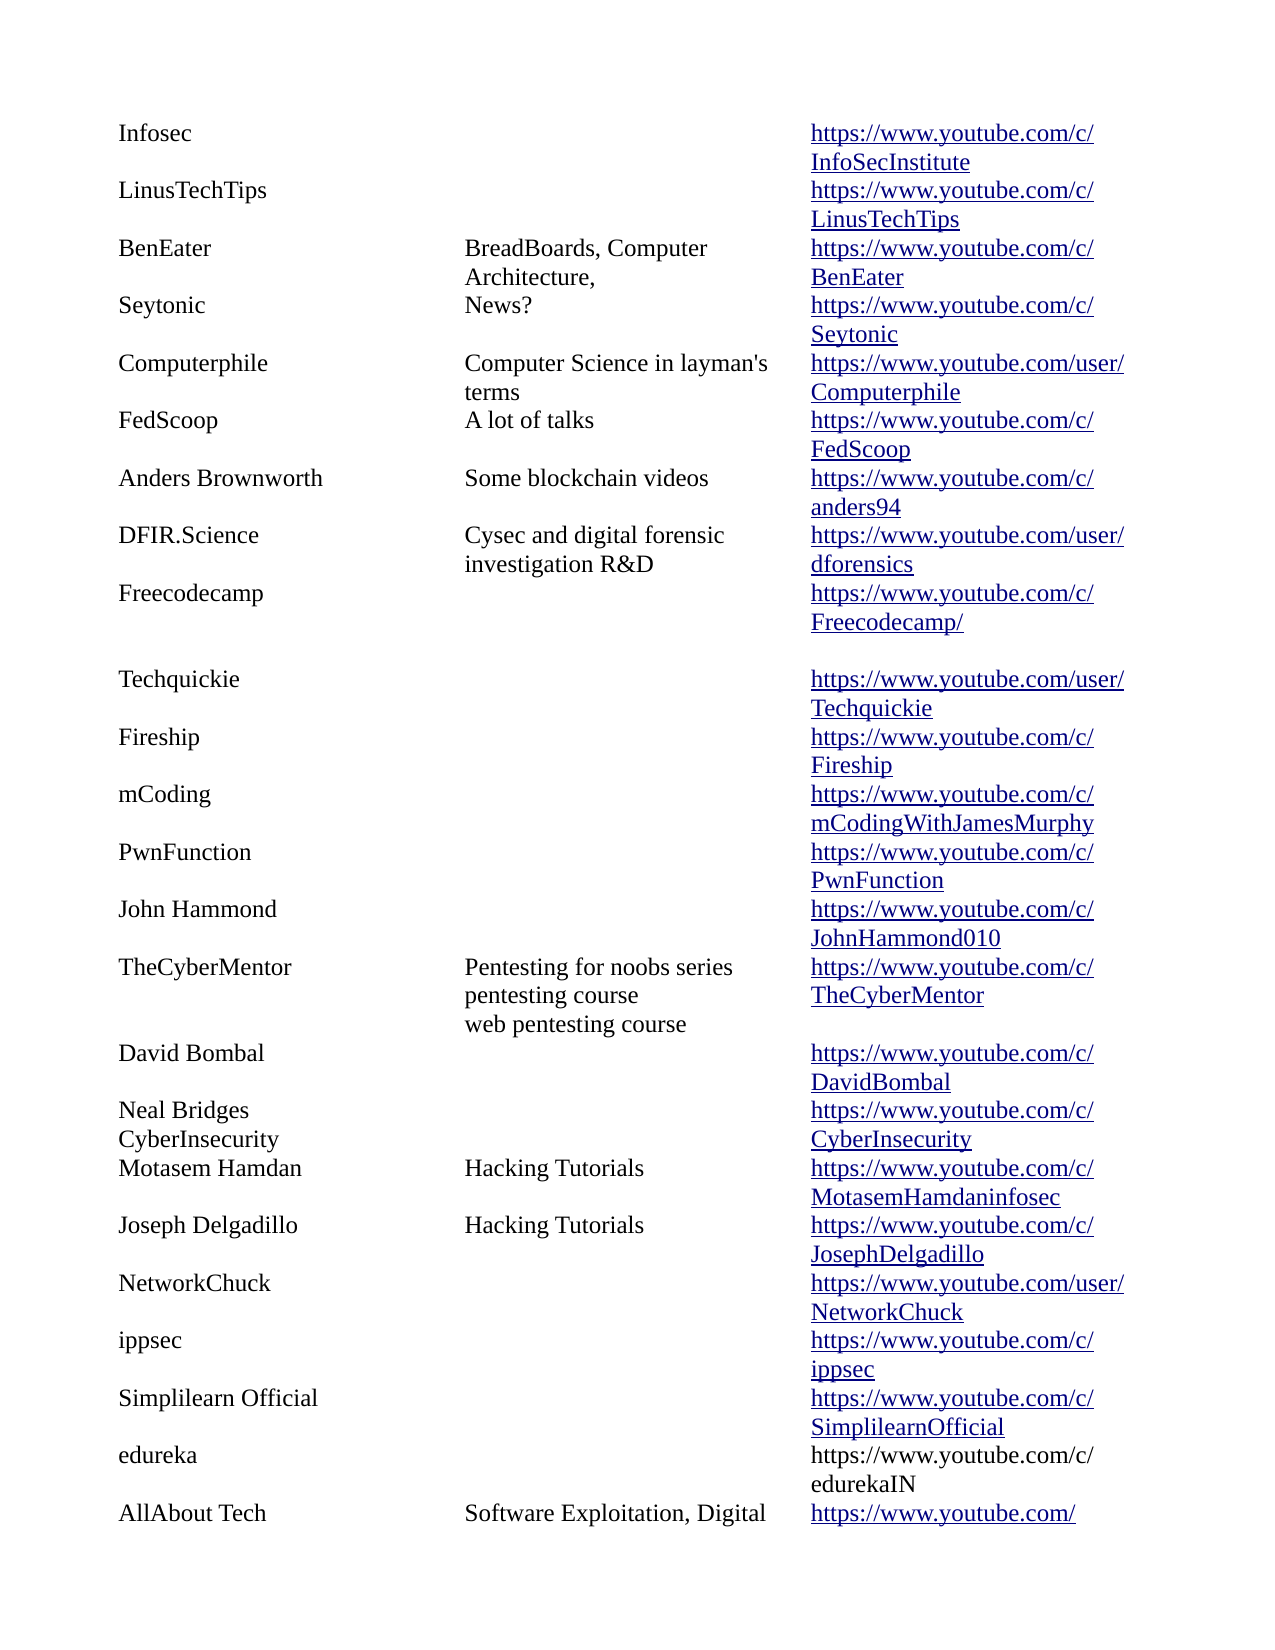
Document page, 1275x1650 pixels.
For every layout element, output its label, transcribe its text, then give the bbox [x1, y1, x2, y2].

table_cell https://www.youtube.com/c/DavidBombal [811, 1038, 1157, 1096]
table_cell [464, 837, 811, 894]
table_cell A lot of talks [464, 406, 811, 463]
table_cell Fireship [118, 722, 464, 779]
table_cell https://www.youtube.com/ [811, 1498, 1157, 1527]
table_cell News? [464, 291, 811, 348]
table_cell Computer Science in layman's terms [464, 348, 811, 406]
table_cell ippsec [118, 1326, 464, 1383]
table_cell NetworkChuck [118, 1268, 464, 1326]
table_cell https://www.youtube.com/c/JohnHammond010 [811, 894, 1157, 952]
table_cell Cysec and digital forensic investigation R&D [464, 521, 811, 578]
table_cell https://www.youtube.com/c/TheCyberMentor [811, 952, 1157, 1038]
table_cell Techquickie [118, 664, 464, 722]
table_cell [464, 118, 811, 176]
table_cell PwnFunction [118, 837, 464, 894]
table_cell FedScoop [118, 406, 464, 463]
table_cell [464, 664, 811, 722]
table_cell https://www.youtube.com/user/Computerphile [811, 348, 1157, 406]
table_cell Hacking Tutorials [464, 1153, 811, 1211]
table_cell Computerphile [118, 348, 464, 406]
table_cell Joseph Delgadillo [118, 1211, 464, 1268]
table_cell https://www.youtube.com/c/edurekaIN [811, 1441, 1157, 1498]
table_cell https://www.youtube.com/c/anders94 [811, 463, 1157, 521]
table_cell [464, 722, 811, 779]
table_cell https://www.youtube.com/c/mCodingWithJamesMurphy [811, 779, 1157, 837]
table_cell https://www.youtube.com/c/BenEater [811, 233, 1157, 291]
table_cell https://www.youtube.com/c/CyberInsecurity [811, 1096, 1157, 1153]
table_cell BenEater [118, 233, 464, 291]
table_cell Some blockchain videos [464, 463, 811, 521]
table_cell [464, 1441, 811, 1498]
table_cell https://www.youtube.com/c/PwnFunction [811, 837, 1157, 894]
table_cell AllAbout Tech [118, 1498, 464, 1527]
table_cell https://www.youtube.com/c/LinusTechTips [811, 176, 1157, 233]
table_cell https://www.youtube.com/c/Seytonic [811, 291, 1157, 348]
table_cell Simplilearn Official [118, 1383, 464, 1441]
table_cell Neal Bridges CyberInsecurity [118, 1096, 464, 1153]
table_cell https://www.youtube.com/user/dforensics [811, 521, 1157, 578]
table_cell Infosec [118, 118, 464, 176]
table_cell Hacking Tutorials [464, 1211, 811, 1268]
table_cell Pentesting for noobs series pentesting course web pentesting course [464, 952, 811, 1038]
table_cell [464, 1326, 811, 1383]
table_cell mCoding [118, 779, 464, 837]
table_cell [464, 578, 811, 664]
table_cell https://www.youtube.com/c/MotasemHamdaninfosec [811, 1153, 1157, 1211]
table_cell DFIR.Science [118, 521, 464, 578]
table_cell https://www.youtube.com/c/InfoSecInstitute [811, 118, 1157, 176]
table_cell [464, 779, 811, 837]
table_cell https://www.youtube.com/c/Fireship [811, 722, 1157, 779]
table_cell [464, 1038, 811, 1096]
table_cell https://www.youtube.com/c/Freecodecamp/ [811, 578, 1157, 664]
table_cell edureka [118, 1441, 464, 1498]
table_cell [464, 894, 811, 952]
table_cell [464, 1383, 811, 1441]
table_cell Freecodecamp [118, 578, 464, 664]
table_cell [464, 176, 811, 233]
table_cell Motasem Hamdan [118, 1153, 464, 1211]
table_cell Software Exploitation, Digital [464, 1498, 811, 1527]
table_cell https://www.youtube.com/c/SimplilearnOfficial [811, 1383, 1157, 1441]
table_cell David Bombal [118, 1038, 464, 1096]
table_cell Seytonic [118, 291, 464, 348]
table_cell John Hammond [118, 894, 464, 952]
table_cell TheCyberMentor [118, 952, 464, 1038]
table_cell BreadBoards, Computer Architecture, [464, 233, 811, 291]
table_cell LinusTechTips [118, 176, 464, 233]
table_cell https://www.youtube.com/c/ippsec [811, 1326, 1157, 1383]
table_cell https://www.youtube.com/c/JosephDelgadillo [811, 1211, 1157, 1268]
table_cell [464, 1096, 811, 1153]
table_cell https://www.youtube.com/user/NetworkChuck [811, 1268, 1157, 1326]
table_cell https://www.youtube.com/user/Techquickie [811, 664, 1157, 722]
table_cell https://www.youtube.com/c/FedScoop [811, 406, 1157, 463]
table_cell [464, 1268, 811, 1326]
table_cell Anders Brownworth [118, 463, 464, 521]
